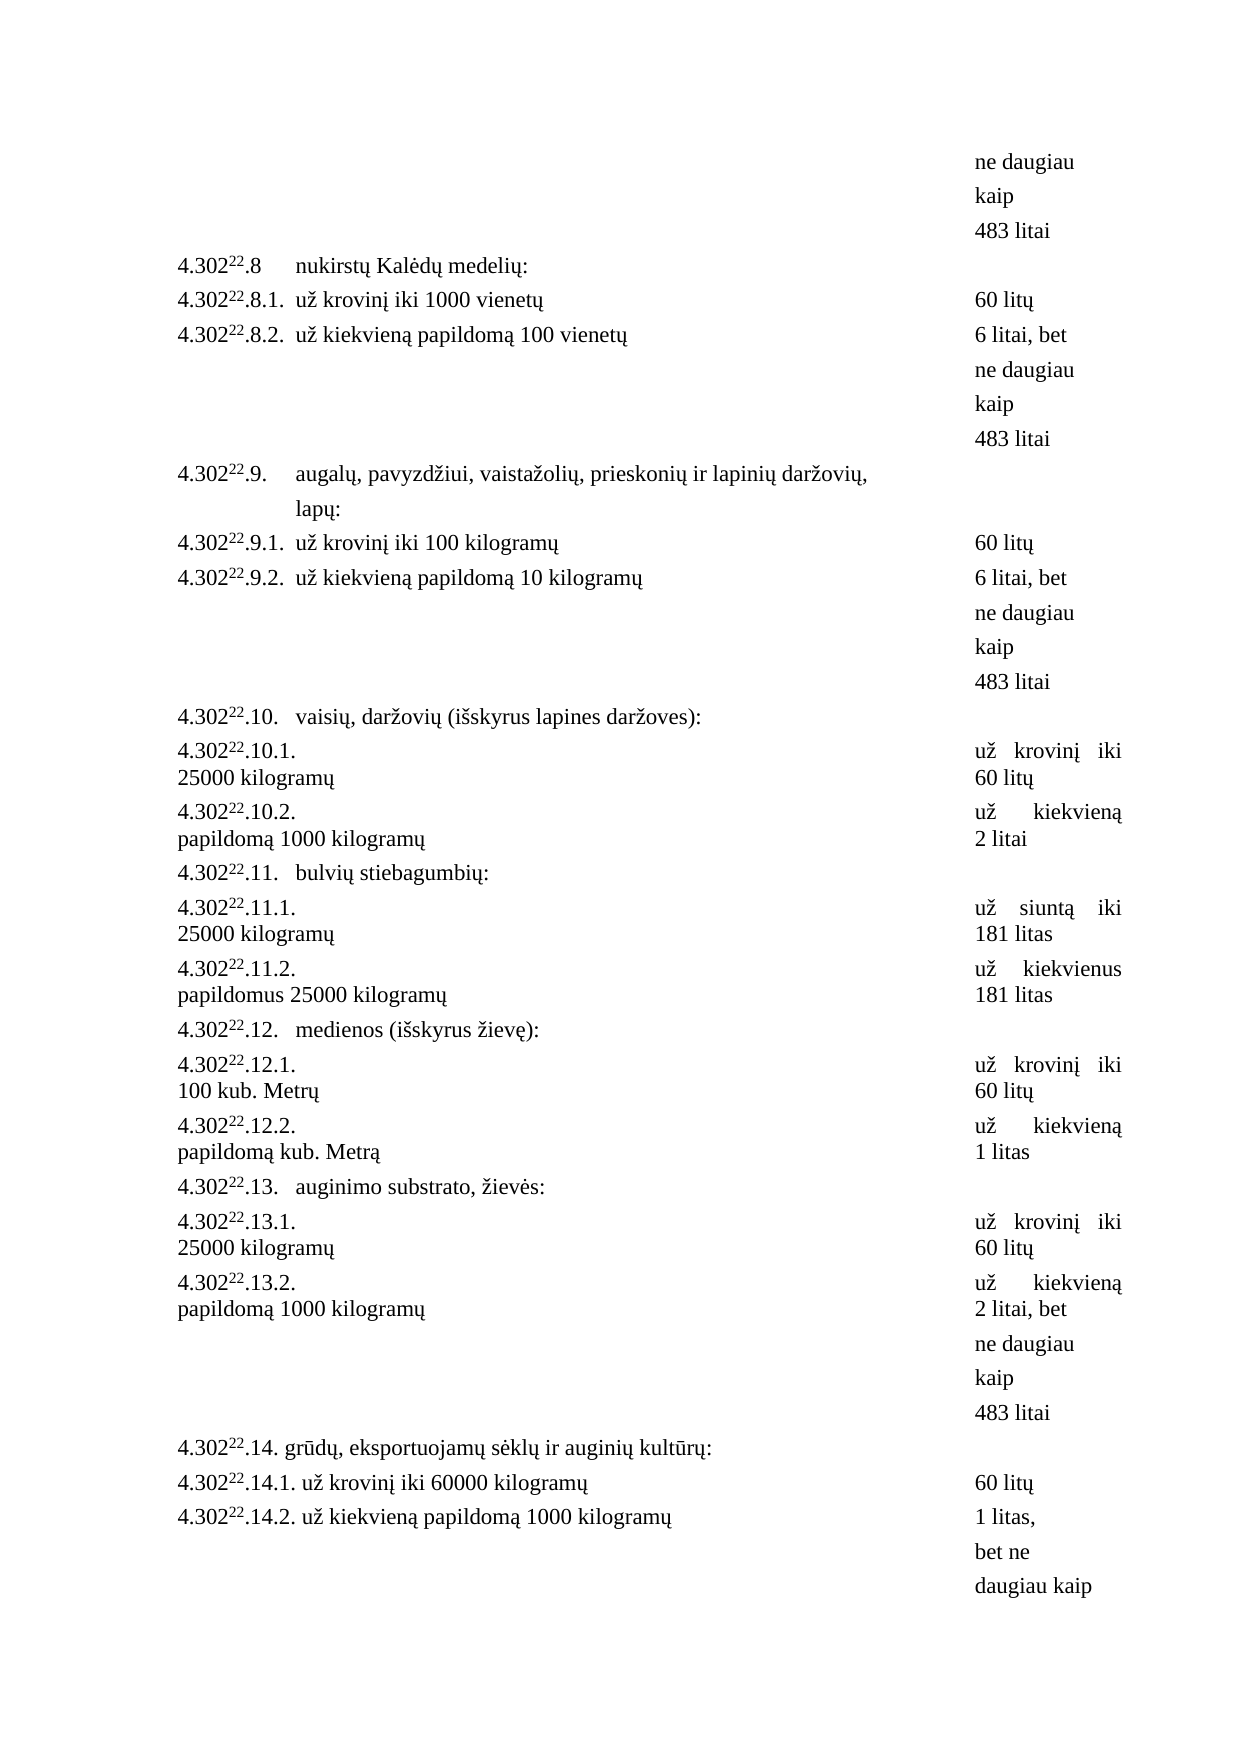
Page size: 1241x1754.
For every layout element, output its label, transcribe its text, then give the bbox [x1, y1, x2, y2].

text 4.30222.10.1. už krovinį iki 25000 kilogramų 60 litų [177, 737, 1122, 790]
text 4.30222.13.1. už krovinį iki 25000 kilogramų 60 litų [177, 1208, 1122, 1260]
text 4.30222.11.1. už siuntą iki 25000 kilogramų 181 litas [177, 894, 1122, 947]
text ne daugiau [974, 356, 1122, 382]
text ne daugiau [974, 148, 1122, 174]
text 483 litai [974, 425, 1122, 452]
text 4.30222.12.2. už kiekvieną papildomą kub. Metrą 1 litas [177, 1112, 1122, 1165]
text 4.30222.10.2. už kiekvieną papildomą 1000 kilogramų 2 litai [177, 798, 1122, 851]
text 4.30222.11.2. už kiekvienus papildomus 25000 kilogramų 181 litas [177, 955, 1122, 1008]
text bet ne [177, 1538, 1122, 1564]
text 4.30222.13. auginimo substrato, žievės: [177, 1173, 1122, 1199]
text 4.30222.13.2. už kiekvieną papildomą 1000 kilogramų 2 litai, bet [177, 1269, 1122, 1321]
text lapų: [177, 494, 1122, 521]
text 4.30222.12. medienos (išskyrus žievę): [177, 1016, 1122, 1043]
text 4.30222.12.1. už krovinį iki 100 kub. Metrų 60 litų [177, 1051, 1122, 1104]
text ne daugiau [974, 1330, 1122, 1356]
text 4.30222.14. grūdų, eksportuojamų sėklų ir auginių kultūrų: [177, 1434, 1122, 1460]
text 4.30222.9.2. už kiekvieną papildomą 10 kilogramų 6 litai, bet [177, 564, 1122, 590]
text kaip [974, 633, 1122, 660]
text 4.30222.10. vaisių, daržovių (išskyrus lapines daržoves): [177, 703, 1122, 729]
text ne daugiau [974, 599, 1122, 625]
text 4.30222.9. augalų, pavyzdžiui, vaistažolių, prieskonių ir lapinių daržovių, [177, 460, 1122, 486]
text 4.30222.11. bulvių stiebagumbių: [177, 859, 1122, 886]
text 4.30222.14.1. už krovinį iki 60000 kilogramų 60 litų [177, 1468, 1122, 1495]
text 4.30222.8.1. už krovinį iki 1000 vienetų 60 litų [177, 286, 1122, 313]
text 4.30222.9.1. už krovinį iki 100 kilogramų 60 litų [177, 529, 1122, 556]
text 483 litai [974, 217, 1122, 243]
text 483 litai [974, 1399, 1122, 1426]
text 483 litai [974, 668, 1122, 694]
text 4.30222.8.2. už kiekvieną papildomą 100 vienetų 6 litai, bet [177, 321, 1122, 347]
text kaip [974, 1364, 1122, 1391]
text kaip [974, 391, 1122, 417]
text daugiau kaip [177, 1573, 1122, 1599]
text 4.30222.14.2. už kiekvieną papildomą 1000 kilogramų 1 litas, [177, 1503, 1122, 1529]
text 4.30222.8 nukirstų Kalėdų medelių: [177, 252, 1122, 278]
text kaip [974, 182, 1122, 209]
